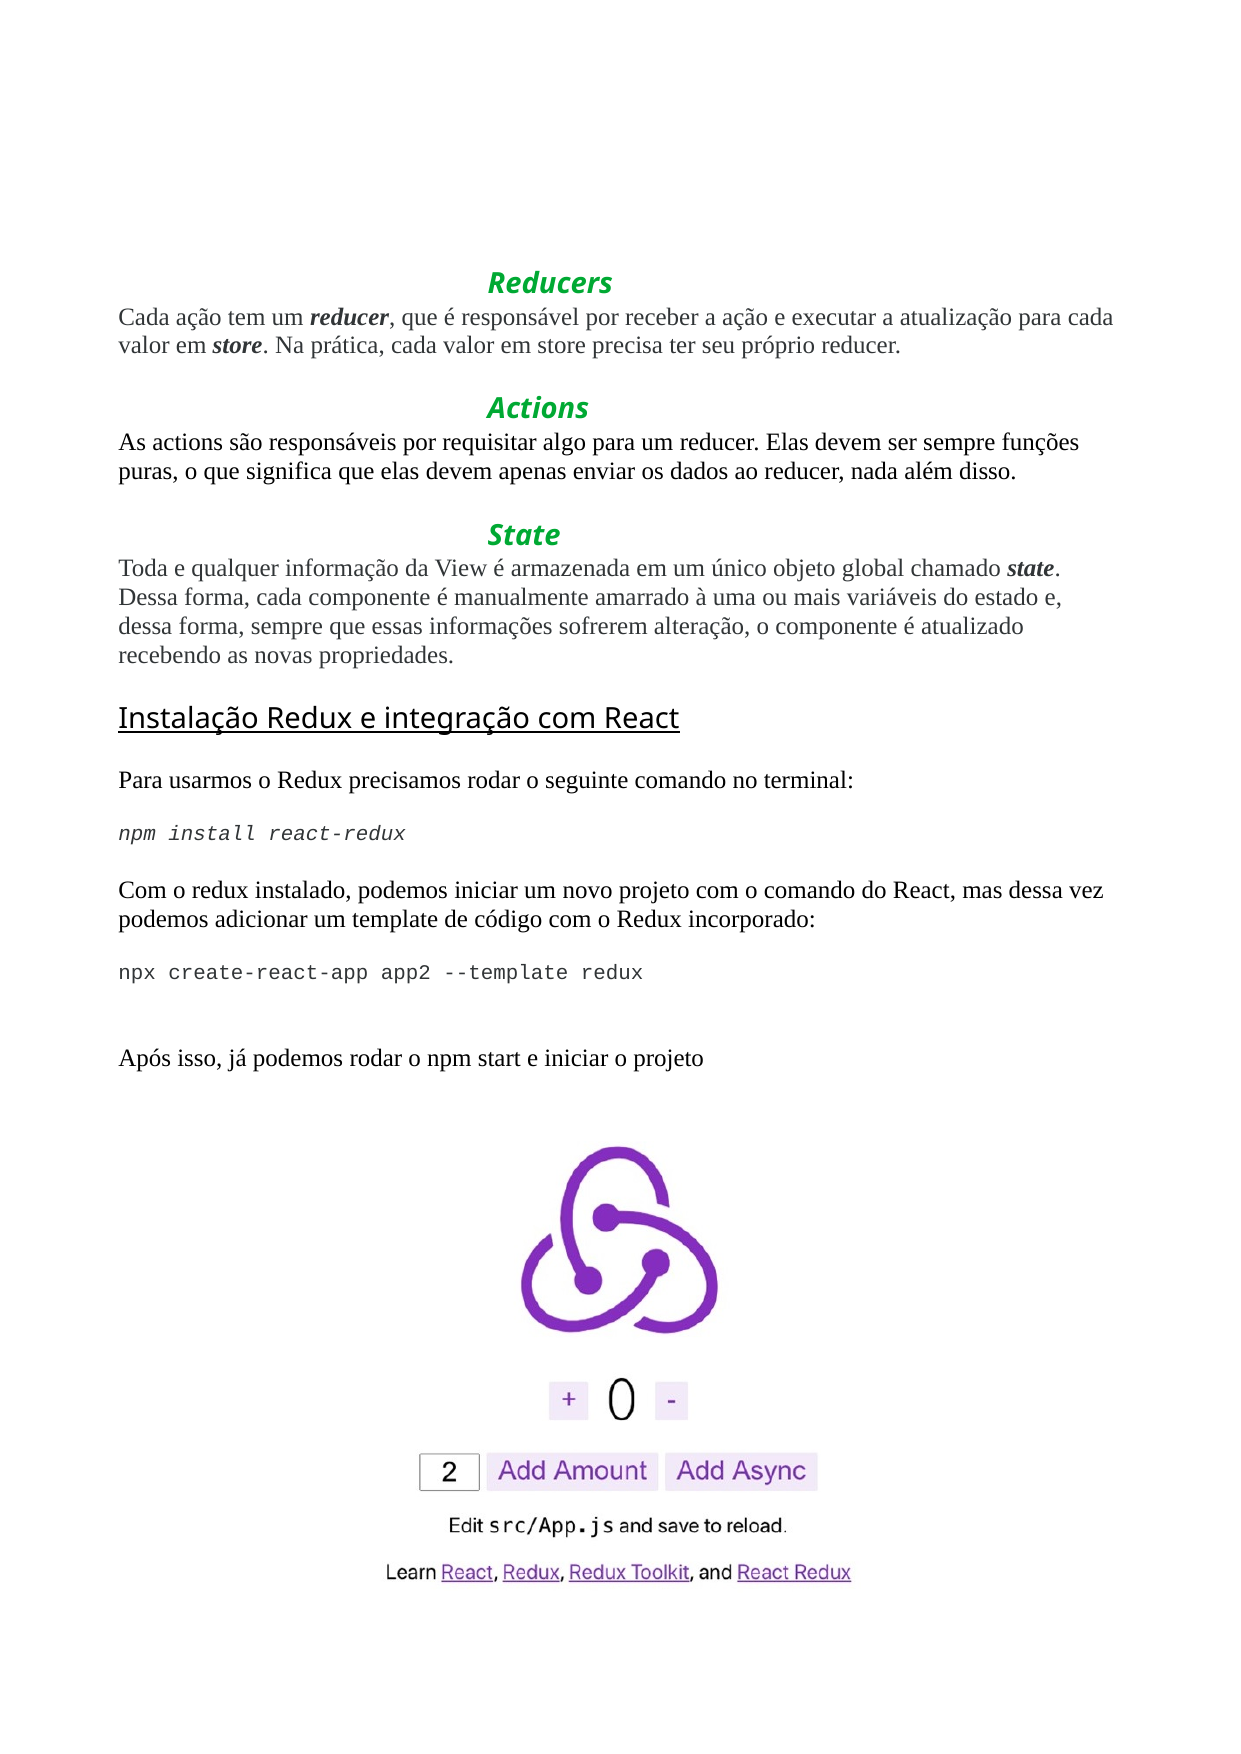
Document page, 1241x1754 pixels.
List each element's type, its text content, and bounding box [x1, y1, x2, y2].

text Cada ação tem um reducer, que é responsável por receber a ação e executar a atualização para cada valor em store. Na prática, cada valor em store precisa ter seu próprio reducer. [118, 302, 1122, 359]
text Para usarmos o Redux precisamos rodar o seguinte comando no terminal: [118, 766, 1122, 794]
text Instalação Redux e integração com React [118, 697, 1122, 737]
text As actions são responsáveis por requisitar algo para um reducer. Elas devem ser sempre funções puras, o que significa que elas devem apenas enviar os dados ao reducer, nada além disso. [118, 427, 1122, 485]
text Actions [118, 388, 1122, 427]
text npm install react-redux [118, 823, 1122, 847]
text State [118, 514, 1122, 553]
text Reducers [118, 262, 1122, 302]
picture [374, 1141, 861, 1594]
text npx create-react-app app2 --template redux [118, 962, 1122, 985]
text Toda e qualquer informação da View é armazenada em um único objeto global chamado state. Dessa forma, cada componente é manualmente amarrado à uma ou mais variáveis do estado e, dessa forma, sempre que essas informações sofrerem alteração, o componente é atualizado recebendo as novas propriedades. [118, 553, 1122, 668]
text Com o redux instalado, podemos iniciar um novo projeto com o comando do React, mas dessa vez podemos adicionar um template de código com o Redux incorporado: [118, 876, 1122, 933]
text Após isso, já podemos rodar o npm start e iniciar o projeto [118, 1043, 1122, 1072]
